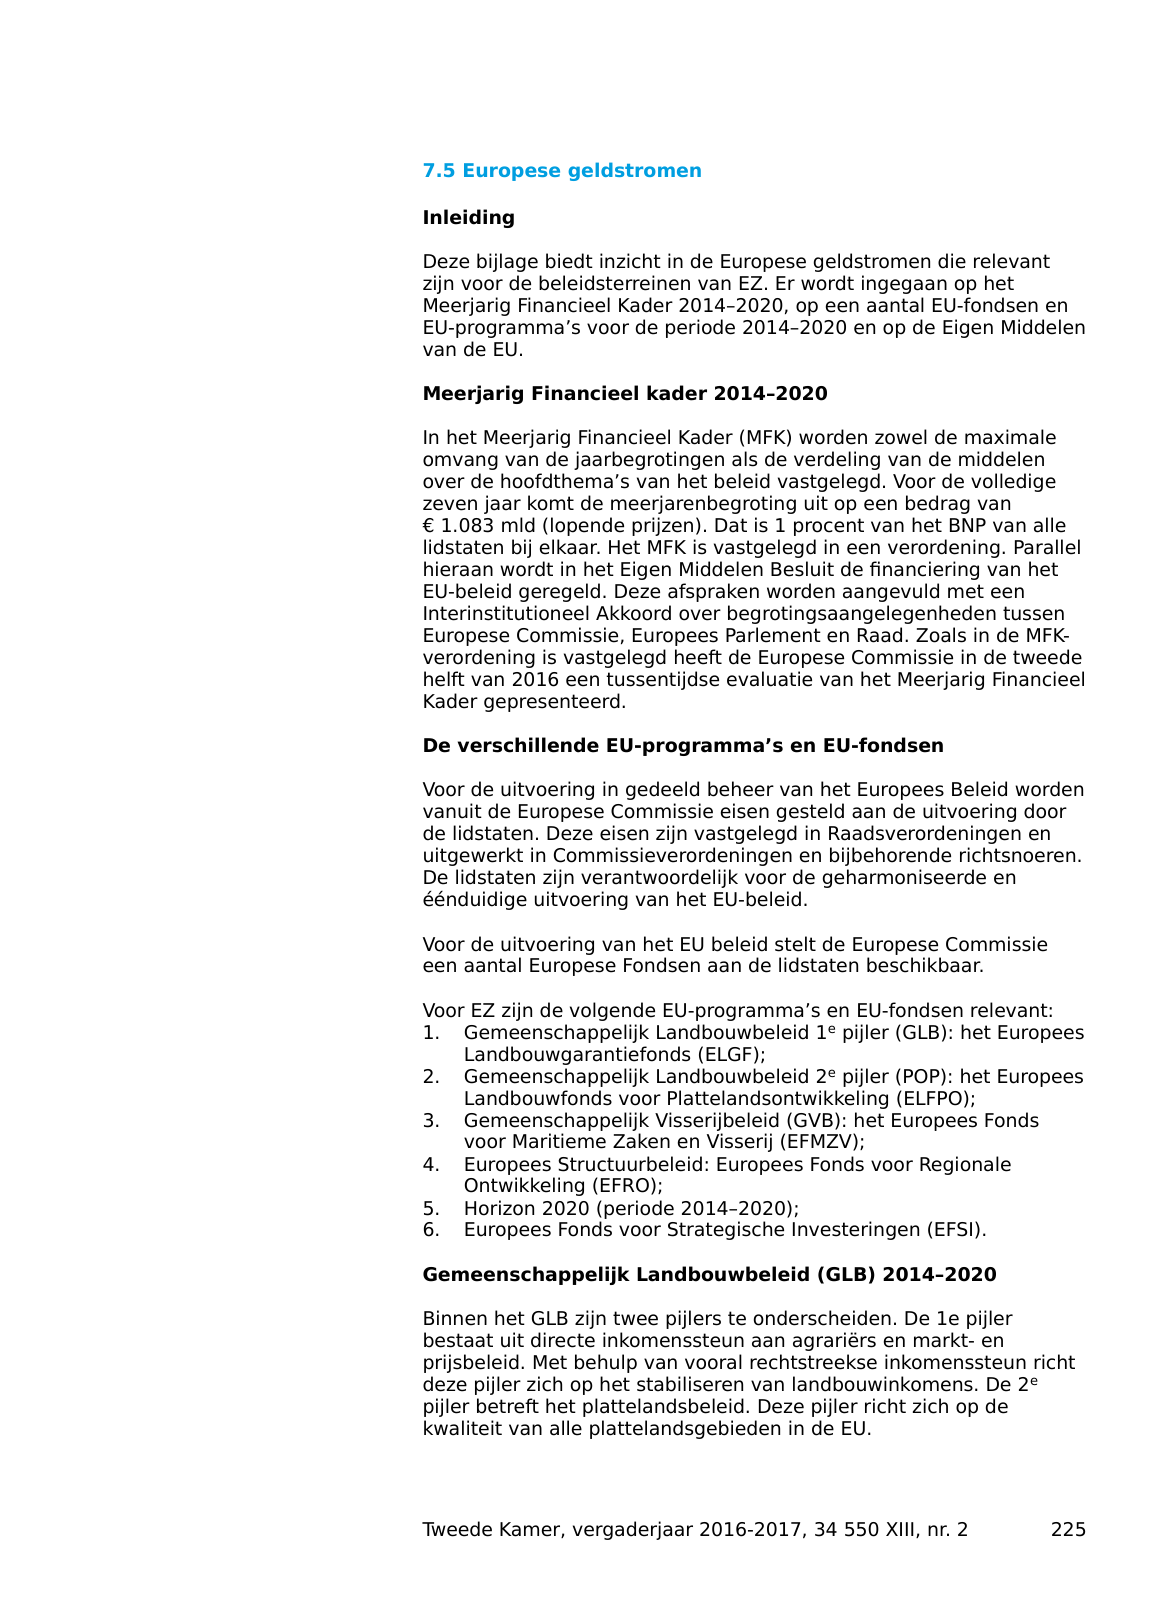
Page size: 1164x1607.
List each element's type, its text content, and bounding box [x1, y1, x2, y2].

subtitle Inleiding [422, 207, 1087, 229]
subtitle Gemeenschappelijk Landbouwbeleid (GLB) 2014–2020 [422, 1263, 1087, 1286]
text Voor de uitvoering in gedeeld beheer van het Europees Beleid worden vanuit de Europese Commissie eisen gesteld aan de uitvoering door de lidstaten. Deze eisen zijn vastgelegd in Raadsverordeningen en uitgewerkt in Commissieverordeningen en bijbehorende richtsnoeren. De lidstaten zijn verantwoordelijk voor de geharmoniseerde en éénduidige uitvoering van het EU-beleid. [422, 779, 1087, 911]
subtitle 7.5 Europese geldstromen [422, 160, 1087, 182]
text 3. Gemeenschappelijk Visserijbeleid (GVB): het Europees Fonds voor Maritieme Zaken en Visserij (EFMZV); [422, 1109, 1087, 1153]
text 6. Europees Fonds voor Strategische Investeringen (EFSI). [422, 1219, 1087, 1241]
text Voor de uitvoering van het EU beleid stelt de Europese Commissie een aantal Europese Fondsen aan de lidstaten beschikbaar. [422, 933, 1087, 977]
text Binnen het GLB zijn twee pijlers te onderscheiden. De 1e pijler bestaat uit directe inkomenssteun aan agrariërs en markt- en prijsbeleid. Met behulp van vooral rechtstreekse inkomenssteun richt deze pijler zich op het stabiliseren van landbouwinkomens. De 2e pijler betreft het plattelandsbeleid. Deze pijler richt zich op de kwaliteit van alle plattelandsgebieden in de EU. [422, 1308, 1087, 1439]
subtitle De verschillende EU-programma’s en EU-fondsen [422, 735, 1087, 757]
text 4. Europees Structuurbeleid: Europees Fonds voor Regionale Ontwikkeling (EFRO); [422, 1153, 1087, 1197]
text In het Meerjarig Financieel Kader (MFK) worden zowel de maximale omvang van de jaarbegrotingen als de verdeling van de middelen over de hoofdthema’s van het beleid vastgelegd. Voor de volledige zeven jaar komt de meerjarenbegroting uit op een bedrag van € 1.083 mld (lopende prijzen). Dat is 1 procent van het BNP van alle lidstaten bij elkaar. Het MFK is vastgelegd in een verordening. Parallel hieraan wordt in het Eigen Middelen Besluit de financiering van het EU-beleid geregeld. Deze afspraken worden aangevuld met een Interinstitutioneel Akkoord over begrotingsaangelegenheden tussen Europese Commissie, Europees Parlement en Raad. Zoals in de MFK-verordening is vastgelegd heeft de Europese Commissie in de tweede helft van 2016 een tussentijdse evaluatie van het Meerjarig Financieel Kader gepresenteerd. [422, 427, 1087, 713]
subtitle Meerjarig Financieel kader 2014–2020 [422, 383, 1087, 405]
text Deze bijlage biedt inzicht in de Europese geldstromen die relevant zijn voor de beleidsterreinen van EZ. Er wordt ingegaan op het Meerjarig Financieel Kader 2014–2020, op een aantal EU-fondsen en EU-programma’s voor de periode 2014–2020 en op de Eigen Middelen van de EU. [422, 251, 1087, 361]
text 1. Gemeenschappelijk Landbouwbeleid 1e pijler (GLB): het Europees Landbouwgarantiefonds (ELGF); [422, 1022, 1087, 1066]
text 5. Horizon 2020 (periode 2014–2020); [422, 1197, 1087, 1219]
text 2. Gemeenschappelijk Landbouwbeleid 2e pijler (POP): het Europees Landbouwfonds voor Plattelandsontwikkeling (ELFPO); [422, 1066, 1087, 1109]
text Voor EZ zijn de volgende EU-programma’s en EU-fondsen relevant: [422, 999, 1087, 1022]
